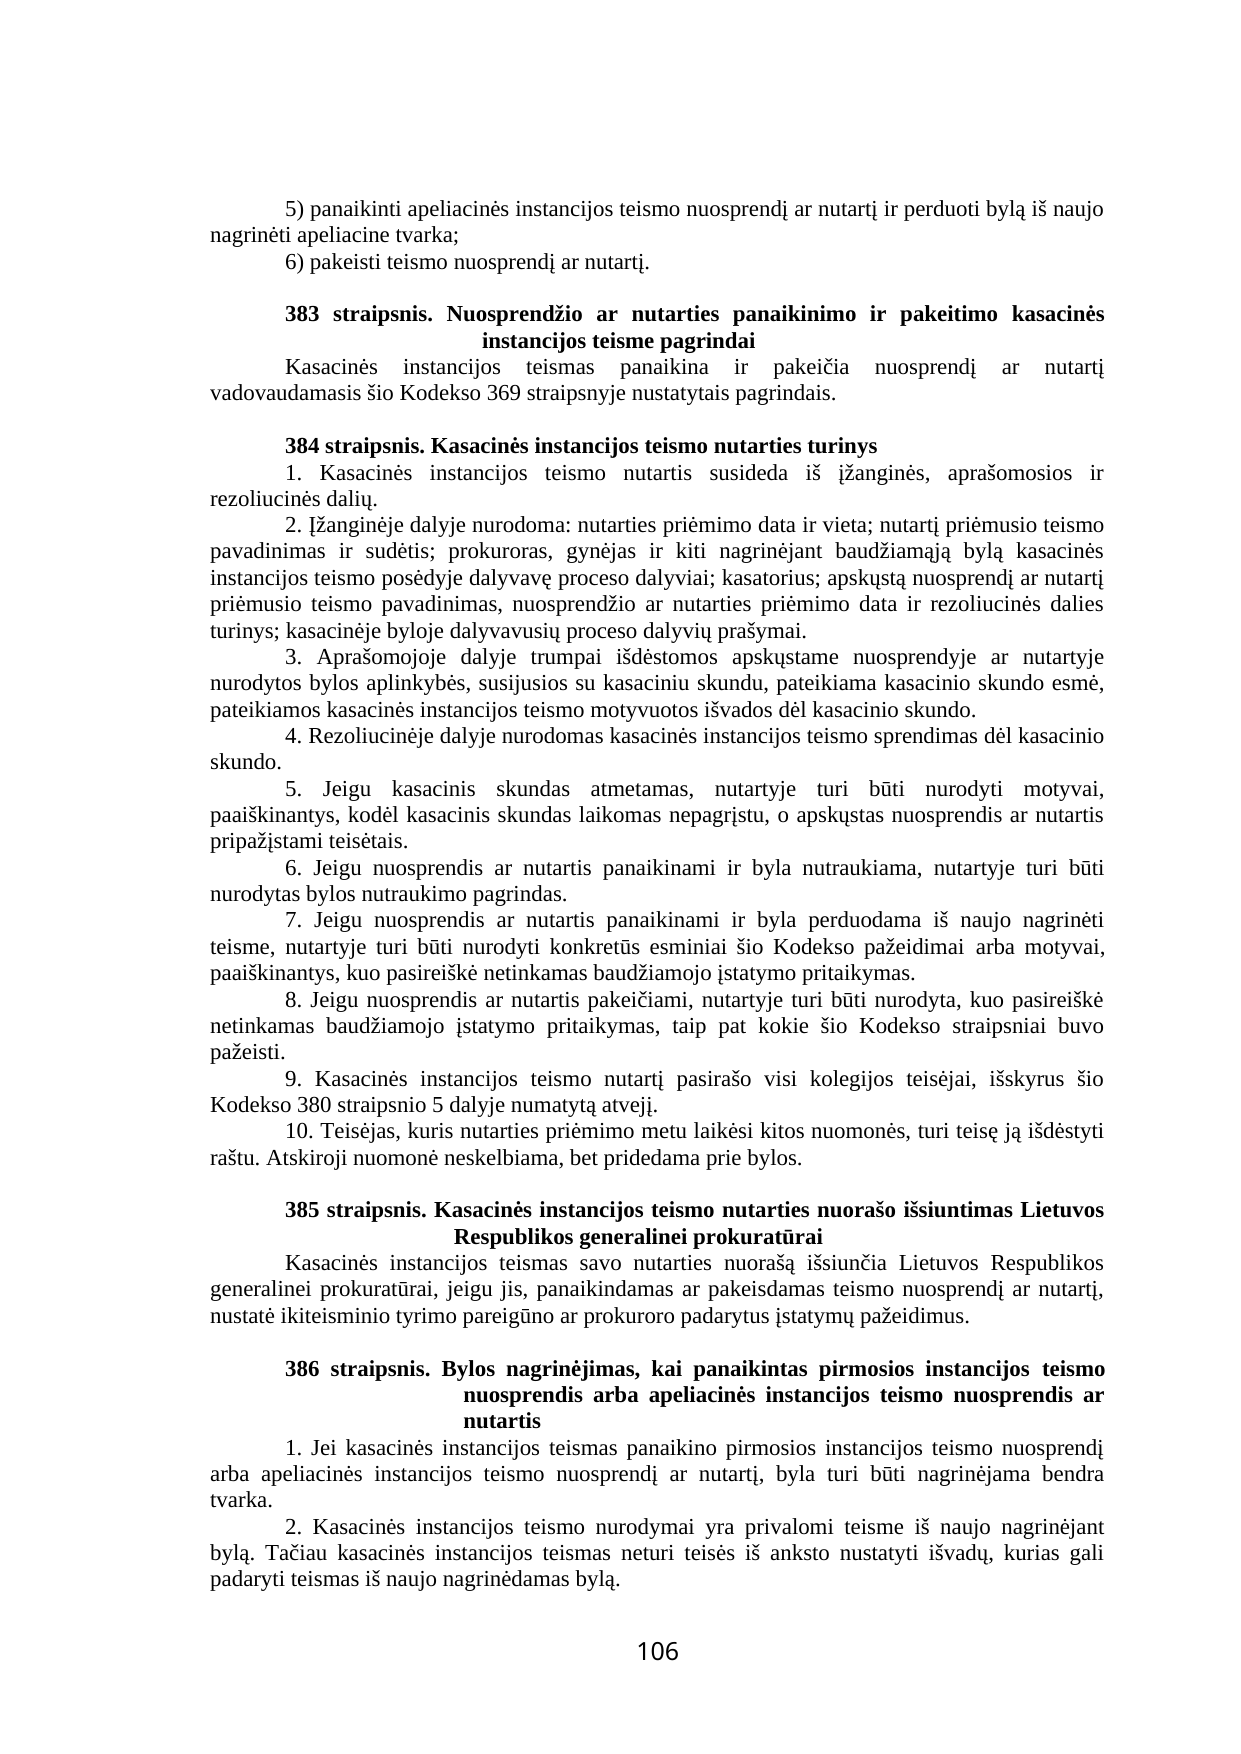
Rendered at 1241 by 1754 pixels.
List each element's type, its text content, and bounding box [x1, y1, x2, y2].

text 4. Rezoliucinėje dalyje nurodomas kasacinės instancijos teismo sprendimas dėl kasacinio skundo. [210, 722, 1106, 775]
text 8. Jeigu nuosprendis ar nutartis pakeičiami, nutartyje turi būti nurodyta, kuo pasireiškė netinkamas baudžiamojo įstatymo pritaikymas, taip pat kokie šio Kodekso straipsniai buvo pažeisti. [210, 986, 1106, 1065]
text 1. Kasacinės instancijos teismo nutartis susideda iš įžanginės, aprašomosios ir rezoliucinės dalių. [210, 458, 1106, 511]
text 386 straipsnis. Bylos nagrinėjimas, kai panaikintas pirmosios instancijos teismo nuosprendis arba apeliacinės instancijos teismo nuosprendis ar nutartis [285, 1354, 1106, 1434]
text Kasacinės instancijos teismas panaikina ir pakeičia nuosprendį ar nutartį vadovaudamasis šio Kodekso 369 straipsnyje nustatytais pagrindais. [210, 353, 1106, 406]
text 385 straipsnis. Kasacinės instancijos teismo nutarties nuorašo išsiuntimas Lietuvos Respublikos generalinei prokuratūrai [285, 1196, 1106, 1249]
text 2. Kasacinės instancijos teismo nurodymai yra privalomi teisme iš naujo nagrinėjant bylą. Tačiau kasacinės instancijos teismas neturi teisės iš anksto nustatyti išvadų, kurias gali padaryti teismas iš naujo nagrinėdamas bylą. [210, 1513, 1106, 1592]
text 7. Jeigu nuosprendis ar nutartis panaikinami ir byla perduodama iš naujo nagrinėti teisme, nutartyje turi būti nurodyti konkretūs esminiai šio Kodekso pažeidimai arba motyvai, paaiškinantys, kuo pasireiškė netinkamas baudžiamojo įstatymo pritaikymas. [210, 907, 1106, 986]
text 10. Teisėjas, kuris nutarties priėmimo metu laikėsi kitos nuomonės, turi teisę ją išdėstyti raštu. Atskiroji nuomonė neskelbiama, bet pridedama prie bylos. [210, 1117, 1106, 1170]
text 1. Jei kasacinės instancijos teismas panaikino pirmosios instancijos teismo nuosprendį arba apeliacinės instancijos teismo nuosprendį ar nutartį, byla turi būti nagrinėjama bendra tvarka. [210, 1434, 1106, 1513]
text 2. Įžanginėje dalyje nurodoma: nutarties priėmimo data ir vieta; nutartį priėmusio teismo pavadinimas ir sudėtis; prokuroras, gynėjas ir kiti nagrinėjant baudžiamąją bylą kasacinės instancijos teismo posėdyje dalyvavę proceso dalyviai; kasatorius; apskųstą nuosprendį ar nutartį priėmusio teismo pavadinimas, nuosprendžio ar nutarties priėmimo data ir rezoliucinės dalies turinys; kasacinėje byloje dalyvavusių proceso dalyvių prašymai. [210, 511, 1106, 643]
text 6. Jeigu nuosprendis ar nutartis panaikinami ir byla nutraukiama, nutartyje turi būti nurodytas bylos nutraukimo pagrindas. [210, 854, 1106, 907]
text 384 straipsnis. Kasacinės instancijos teismo nutarties turinys [210, 432, 1106, 458]
text 9. Kasacinės instancijos teismo nutartį pasirašo visi kolegijos teisėjai, išskyrus šio Kodekso 380 straipsnio 5 dalyje numatytą atvejį. [210, 1065, 1106, 1117]
text 383 straipsnis. Nuosprendžio ar nutarties panaikinimo ir pakeitimo kasacinės instancijos teisme pagrindai [285, 300, 1106, 353]
text Kasacinės instancijos teismas savo nutarties nuorašą išsiunčia Lietuvos Respublikos generalinei prokuratūrai, jeigu jis, panaikindamas ar pakeisdamas teismo nuosprendį ar nutartį, nustatė ikiteisminio tyrimo pareigūno ar prokuroro padarytus įstatymų pažeidimus. [210, 1249, 1106, 1328]
text 5) panaikinti apeliacinės instancijos teismo nuosprendį ar nutartį ir perduoti bylą iš naujo nagrinėti apeliacine tvarka; [210, 195, 1106, 248]
text 3. Aprašomojoje dalyje trumpai išdėstomos apskųstame nuosprendyje ar nutartyje nurodytos bylos aplinkybės, susijusios su kasaciniu skundu, pateikiama kasacinio skundo esmė, pateikiamos kasacinės instancijos teismo motyvuotos išvados dėl kasacinio skundo. [210, 643, 1106, 722]
text 5. Jeigu kasacinis skundas atmetamas, nutartyje turi būti nurodyti motyvai, paaiškinantys, kodėl kasacinis skundas laikomas nepagrįstu, o apskųstas nuosprendis ar nutartis pripažįstami teisėtais. [210, 775, 1106, 854]
text 6) pakeisti teismo nuosprendį ar nutartį. [210, 248, 1106, 274]
